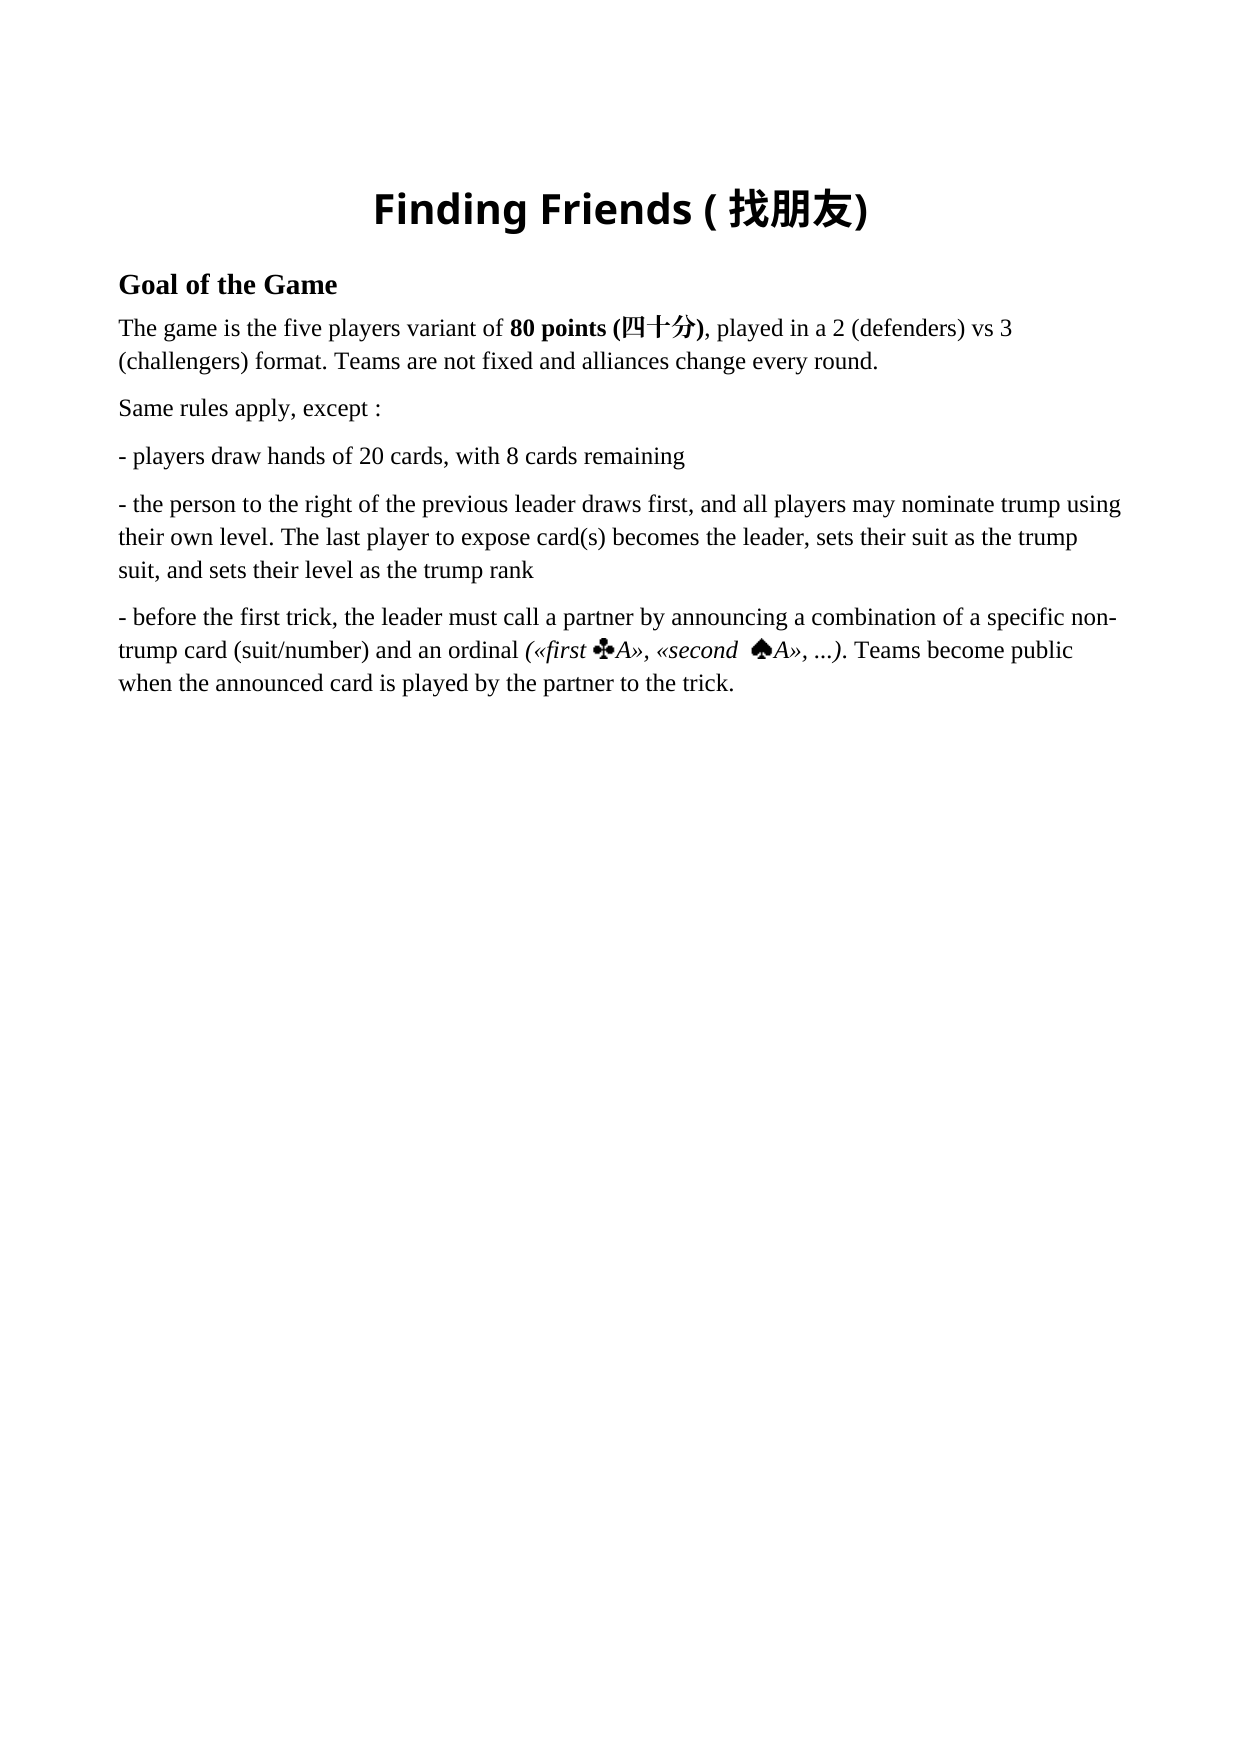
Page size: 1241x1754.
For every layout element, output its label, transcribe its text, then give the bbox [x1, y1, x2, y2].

picture [592, 638, 616, 659]
text - before the first trick, the leader must call a partner by announcing a combination of a specific non-trump card (suit/number) and an ordinal («first A», «second A», ...). Teams become public when the announced card is played by the partner to the trick. [118, 602, 1122, 697]
text - players draw hands of 20 cards, with 8 cards remaining [118, 441, 1122, 470]
text Same rules apply, except : [118, 393, 1122, 422]
text The game is the five players variant of 80 points (四十分), played in a 2 (defenders) vs 3 (challengers) format. Teams are not fixed and alliances change every round. [118, 313, 1122, 374]
subtitle Goal of the Game [118, 267, 1122, 300]
text - the person to the right of the previous leader draws first, and all players may nominate trump using their own level. The last player to expose card(s) becomes the leader, sets their suit as the trump suit, and sets their level as the trump rank [118, 489, 1122, 583]
text Finding Friends ( 找朋友) [118, 176, 1122, 237]
picture [750, 638, 774, 659]
